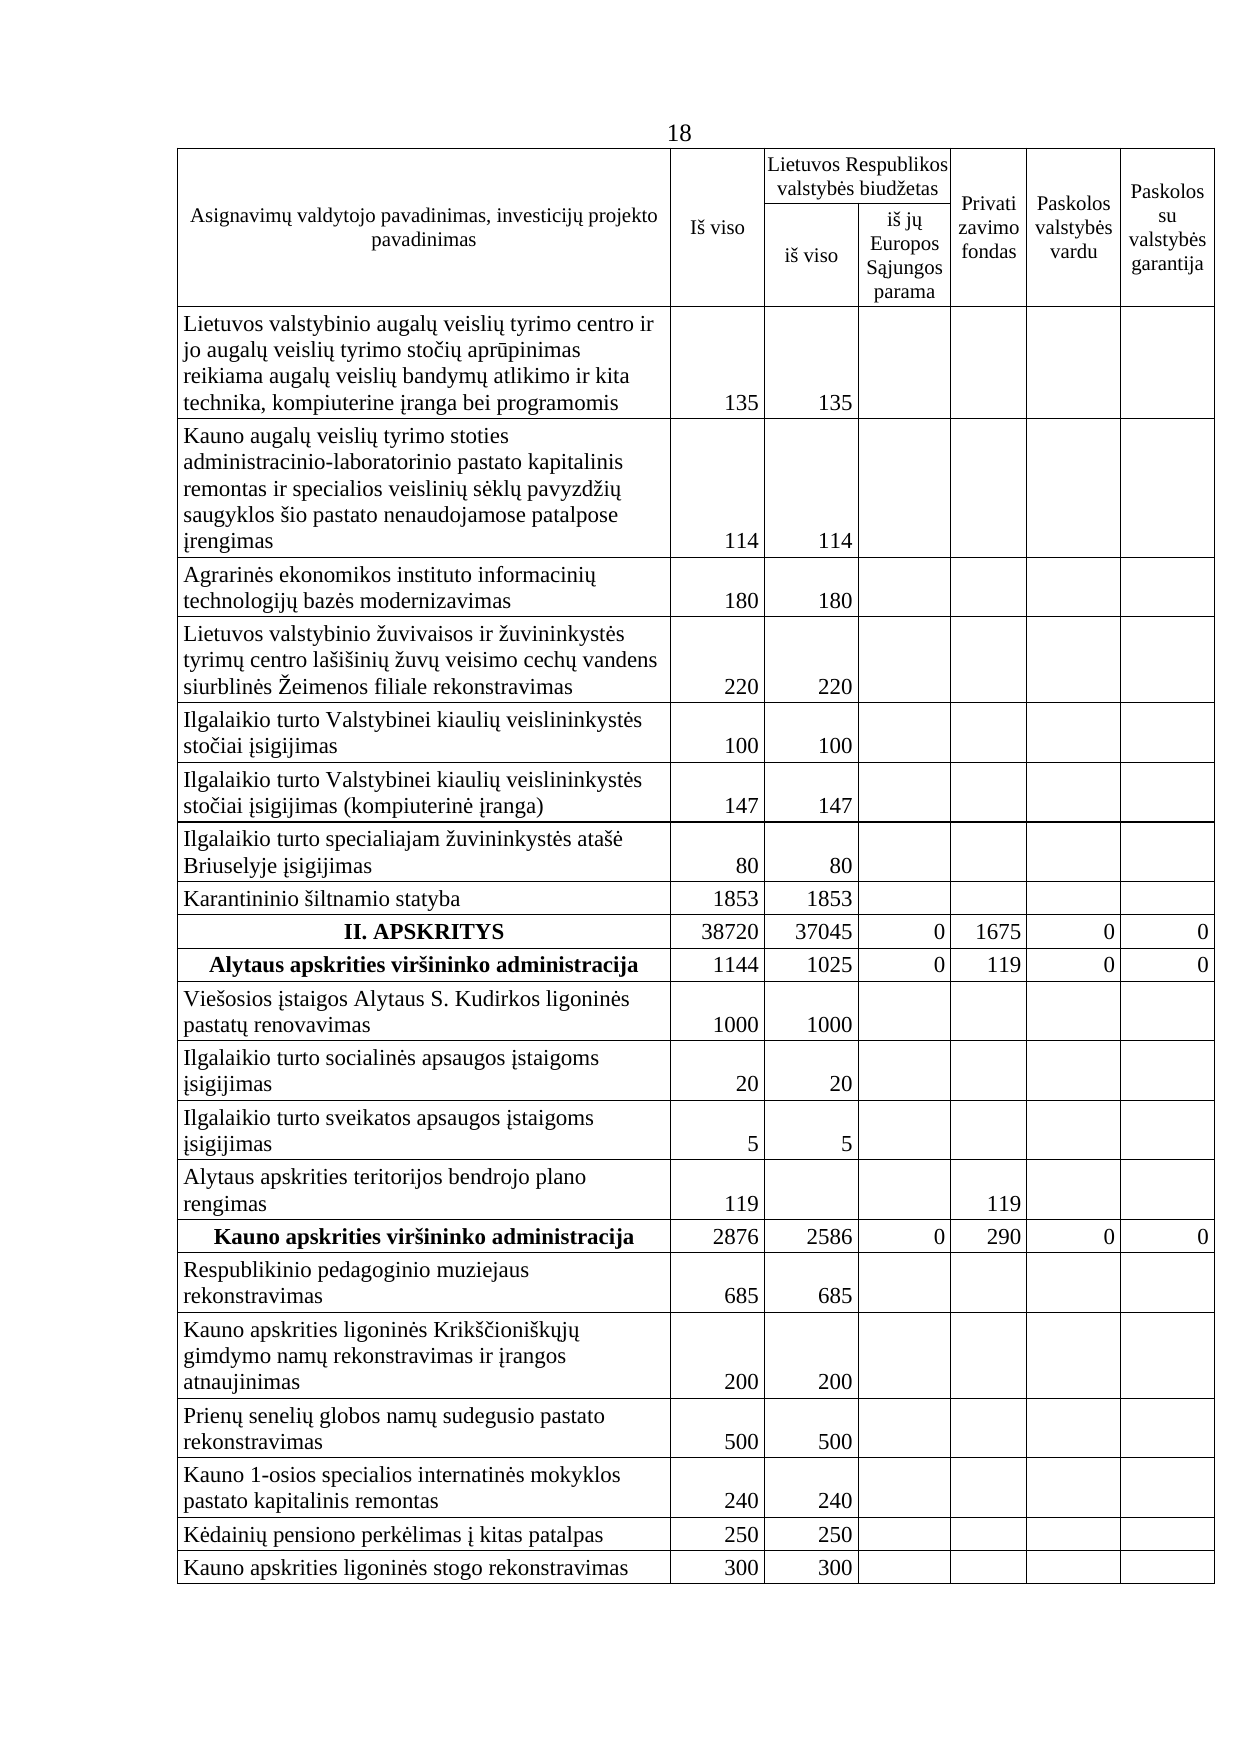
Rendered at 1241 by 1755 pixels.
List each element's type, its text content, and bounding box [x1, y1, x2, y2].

table_cell Kauno apskrities viršininko administracija [178, 1220, 670, 1252]
table_cell [1027, 1399, 1120, 1457]
table_cell Agrarinės ekonomikos instituto informacinių technologijų bazės modernizavimas [178, 558, 670, 616]
table_cell Alytaus apskrities teritorijos bendrojo plano rengimas [178, 1160, 670, 1219]
table_cell Ilgalaikio turto socialinės apsaugos įstaigoms įsigijimas [178, 1041, 670, 1100]
table_cell Ilgalaikio turto Valstybinei kiaulių veislininkystės stočiai įsigijimas [178, 703, 670, 762]
table_cell [1121, 823, 1214, 881]
table_cell 0 [1027, 1220, 1120, 1252]
table_cell 80 [765, 823, 858, 881]
table_cell [951, 982, 1026, 1040]
table_cell [1121, 558, 1214, 616]
table_cell [951, 1041, 1026, 1100]
table_cell Alytaus apskrities viršininko administracija [178, 949, 670, 981]
table_header Asignavimų valdytojo pavadinimas, investicijų projekto pavadinimas [178, 149, 670, 306]
table_cell [1027, 1458, 1120, 1517]
table_cell [951, 1551, 1026, 1583]
table_cell [859, 823, 950, 881]
table_header Lietuvos Respublikos valstybės biudžetas [765, 149, 950, 203]
table_cell 200 [765, 1313, 858, 1398]
table_cell [859, 1551, 950, 1583]
table_cell Kauno apskrities ligoninės stogo rekonstravimas [178, 1551, 670, 1583]
table_cell [951, 558, 1026, 616]
table_cell Kauno apskrities ligoninės Krikščioniškųjų gimdymo namų rekonstravimas ir įrangos atnaujinimas [178, 1313, 670, 1398]
table_cell Ilgalaikio turto specialiajam žuvininkystės atašė Briuselyje įsigijimas [178, 823, 670, 881]
table_cell [1121, 1253, 1214, 1312]
table_cell [859, 1518, 950, 1550]
table_cell 300 [765, 1551, 858, 1583]
table_cell [1027, 823, 1120, 881]
table_cell [951, 763, 1026, 821]
table_cell [951, 1101, 1026, 1159]
table_cell [951, 703, 1026, 762]
table_cell [859, 1458, 950, 1517]
table_cell [1027, 1160, 1120, 1219]
table_header Paskolos su valstybės garantija [1121, 149, 1214, 306]
table_cell [951, 1253, 1026, 1312]
table_cell 1000 [671, 982, 764, 1040]
table_cell [1121, 763, 1214, 821]
table_cell [951, 823, 1026, 881]
table_cell [951, 419, 1026, 557]
table_cell 38720 [671, 915, 764, 947]
table_cell [951, 617, 1026, 702]
table_cell 114 [765, 419, 858, 557]
table_cell 180 [671, 558, 764, 616]
table_cell [859, 703, 950, 762]
table_cell [951, 1458, 1026, 1517]
table_cell [1027, 703, 1120, 762]
table_cell 685 [765, 1253, 858, 1312]
table_cell [1027, 1041, 1120, 1100]
table_cell iš jų Europos Sąjungos parama [859, 204, 950, 306]
table_cell [859, 558, 950, 616]
table_cell [1121, 419, 1214, 557]
table_cell [859, 982, 950, 1040]
table_cell [1027, 617, 1120, 702]
table_cell 2876 [671, 1220, 764, 1252]
table_cell 240 [765, 1458, 858, 1517]
table_cell [859, 419, 950, 557]
table_cell 0 [1027, 949, 1120, 981]
table_cell Viešosios įstaigos Alytaus S. Kudirkos ligoninės pastatų renovavimas [178, 982, 670, 1040]
table_cell [1027, 982, 1120, 1040]
table_cell [859, 882, 950, 914]
table_cell [1121, 617, 1214, 702]
table_cell [765, 1160, 858, 1219]
table_cell [1121, 1458, 1214, 1517]
table_cell 685 [671, 1253, 764, 1312]
table_cell Ilgalaikio turto Valstybinei kiaulių veislininkystės stočiai įsigijimas (kompiuterinė įranga) [178, 763, 670, 821]
table_cell [1121, 1101, 1214, 1159]
table_cell Ilgalaikio turto sveikatos apsaugos įstaigoms įsigijimas [178, 1101, 670, 1159]
table_cell 300 [671, 1551, 764, 1583]
table_cell [859, 1313, 950, 1398]
table_cell [1121, 703, 1214, 762]
table_cell [1121, 1399, 1214, 1457]
table_cell 1000 [765, 982, 858, 1040]
table_cell 0 [859, 1220, 950, 1252]
table_cell [859, 307, 950, 418]
table_cell 1025 [765, 949, 858, 981]
table_cell [1121, 982, 1214, 1040]
table_cell 0 [1121, 1220, 1214, 1252]
table_cell Lietuvos valstybinio žuvivaisos ir žuvininkystės tyrimų centro lašišinių žuvų veisimo cechų vandens siurblinės Žeimenos filiale rekonstravimas [178, 617, 670, 702]
table_cell Kauno 1-osios specialios internatinės mokyklos pastato kapitalinis remontas [178, 1458, 670, 1517]
table_cell 135 [765, 307, 858, 418]
table_cell [1121, 882, 1214, 914]
table_cell Karantininio šiltnamio statyba [178, 882, 670, 914]
table_cell 1853 [765, 882, 858, 914]
table_cell 5 [765, 1101, 858, 1159]
table_cell 100 [671, 703, 764, 762]
table_cell [1027, 882, 1120, 914]
table_cell 0 [1027, 915, 1120, 947]
table_cell [859, 1160, 950, 1219]
table_cell 0 [859, 949, 950, 981]
table_cell 1144 [671, 949, 764, 981]
table_cell II. APSKRITYS [178, 915, 670, 947]
table_cell [859, 617, 950, 702]
table_cell 1853 [671, 882, 764, 914]
table_cell [1121, 1551, 1214, 1583]
table_cell 250 [671, 1518, 764, 1550]
table_cell 37045 [765, 915, 858, 947]
table_cell 290 [951, 1220, 1026, 1252]
table_cell Respublikinio pedagoginio muziejaus rekonstravimas [178, 1253, 670, 1312]
table_cell [859, 1041, 950, 1100]
table_cell [1027, 1253, 1120, 1312]
table_cell 0 [859, 915, 950, 947]
table_cell 0 [1121, 915, 1214, 947]
table_cell [951, 1518, 1026, 1550]
table_cell 240 [671, 1458, 764, 1517]
table_cell [1121, 1041, 1214, 1100]
table_cell [1027, 1518, 1120, 1550]
table_cell 500 [671, 1399, 764, 1457]
table_cell iš viso [765, 204, 858, 306]
table_cell [1121, 307, 1214, 418]
table_cell [1121, 1518, 1214, 1550]
table_cell Kauno augalų veislių tyrimo stoties administracinio-laboratorinio pastato kapitalinis remontas ir specialios veislinių sėklų pavyzdžių saugyklos šio pastato nenaudojamose patalpose įrengimas [178, 419, 670, 557]
table_cell 119 [671, 1160, 764, 1219]
table_cell 114 [671, 419, 764, 557]
table_cell 180 [765, 558, 858, 616]
table_cell 250 [765, 1518, 858, 1550]
table_cell [1027, 419, 1120, 557]
table_cell 0 [1121, 949, 1214, 981]
table_cell [1027, 307, 1120, 418]
table_cell [1027, 1313, 1120, 1398]
table_cell [859, 1101, 950, 1159]
table_cell [1027, 1551, 1120, 1583]
table_cell 80 [671, 823, 764, 881]
table_cell [859, 763, 950, 821]
table_cell 220 [765, 617, 858, 702]
table_cell [951, 882, 1026, 914]
table_cell 119 [951, 949, 1026, 981]
table_cell [1027, 558, 1120, 616]
table_cell 500 [765, 1399, 858, 1457]
table_cell 220 [671, 617, 764, 702]
table_cell [859, 1399, 950, 1457]
table_header Iš viso [671, 149, 764, 306]
table_cell 20 [765, 1041, 858, 1100]
table_cell [951, 1313, 1026, 1398]
table_cell [1121, 1160, 1214, 1219]
table_header Privatizavimo fondas [951, 149, 1026, 306]
table_cell 1675 [951, 915, 1026, 947]
table_cell Lietuvos valstybinio augalų veislių tyrimo centro ir jo augalų veislių tyrimo stočių aprūpinimas reikiama augalų veislių bandymų atlikimo ir kita technika, kompiuterine įranga bei programomis [178, 307, 670, 418]
table_cell [859, 1253, 950, 1312]
table_cell 2586 [765, 1220, 858, 1252]
table_cell 20 [671, 1041, 764, 1100]
table_cell 119 [951, 1160, 1026, 1219]
table_cell [1121, 1313, 1214, 1398]
table_cell [951, 1399, 1026, 1457]
table_cell 135 [671, 307, 764, 418]
table_cell 5 [671, 1101, 764, 1159]
table_header Paskolos valstybės vardu [1027, 149, 1120, 306]
table_cell 200 [671, 1313, 764, 1398]
table_cell [951, 307, 1026, 418]
table_cell Kėdainių pensiono perkėlimas į kitas patalpas [178, 1518, 670, 1550]
table_cell Prienų senelių globos namų sudegusio pastato rekonstravimas [178, 1399, 670, 1457]
table_cell 100 [765, 703, 858, 762]
table_cell 147 [765, 763, 858, 821]
table_cell 147 [671, 763, 764, 821]
table_cell [1027, 1101, 1120, 1159]
table_cell [1027, 763, 1120, 821]
